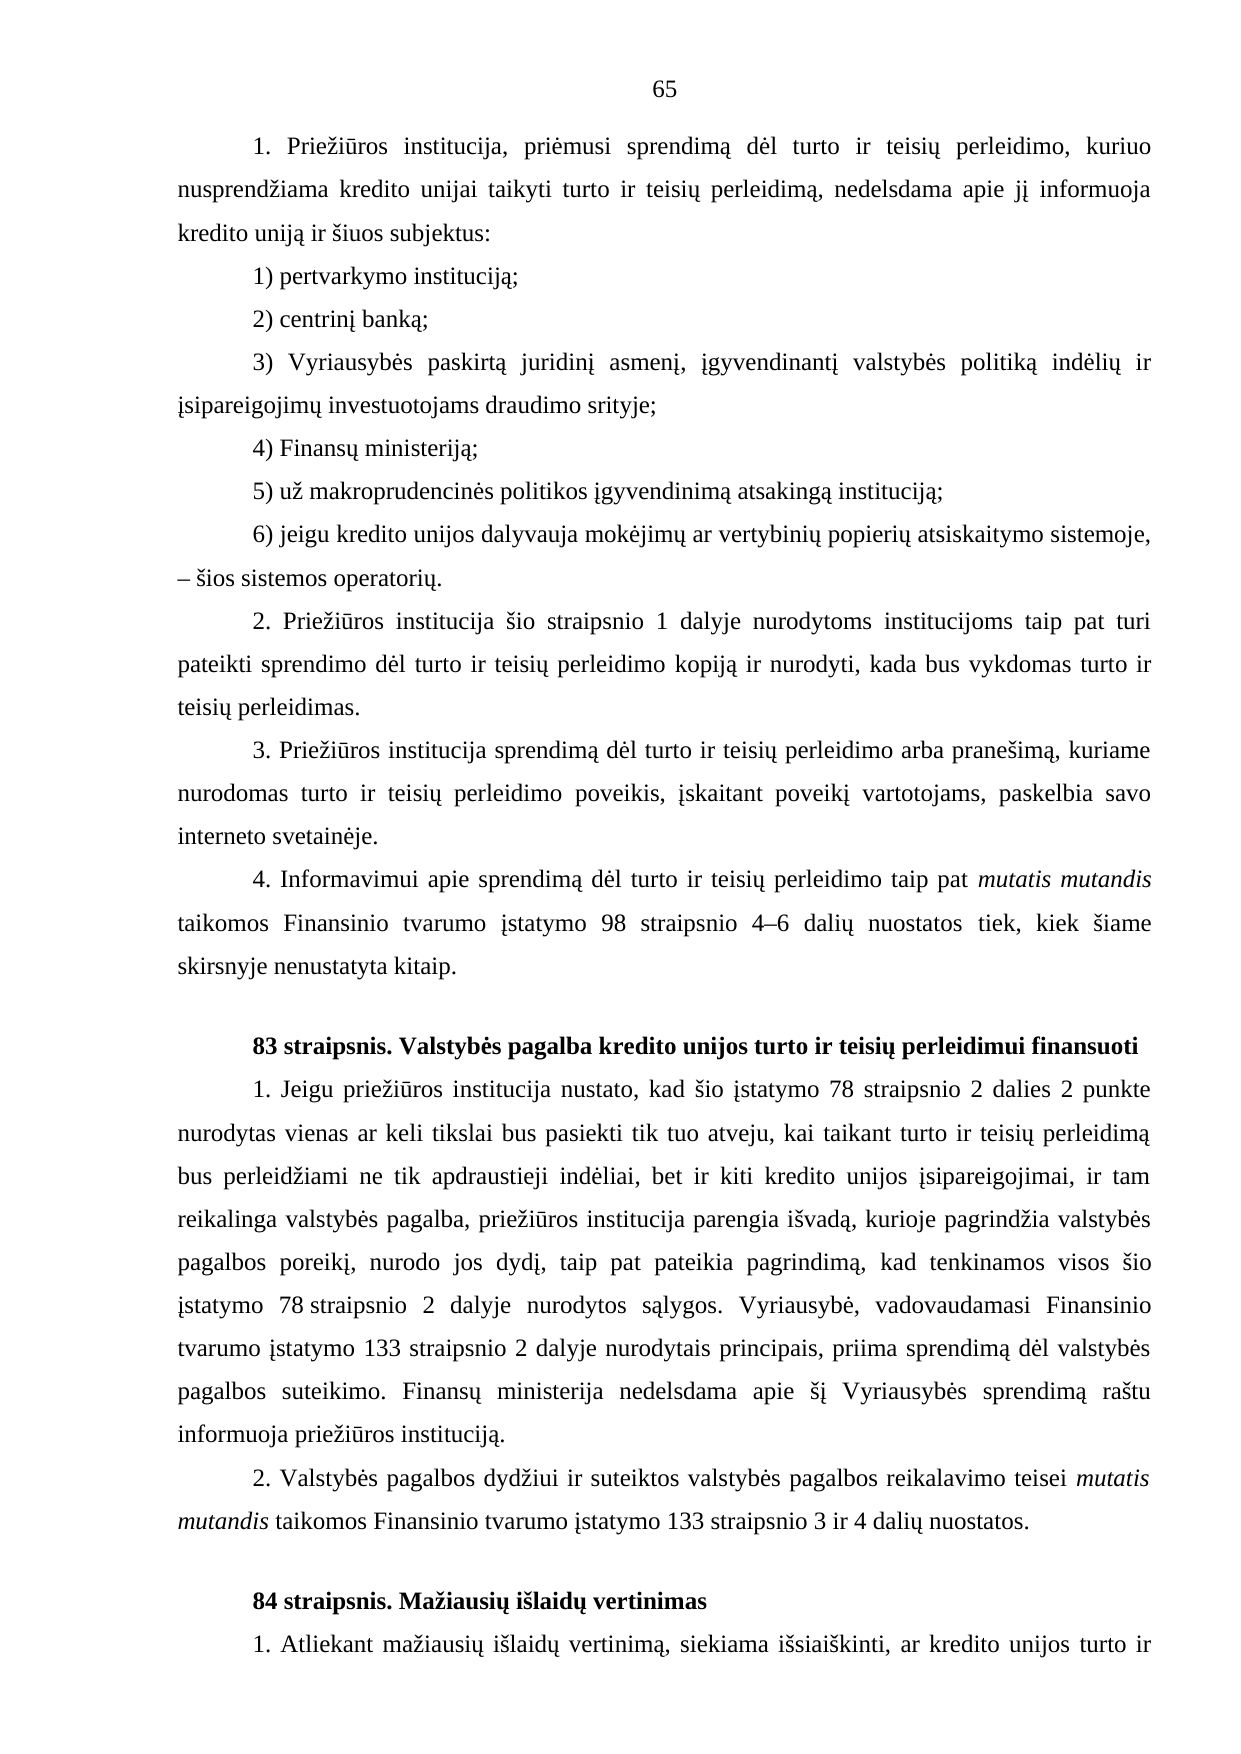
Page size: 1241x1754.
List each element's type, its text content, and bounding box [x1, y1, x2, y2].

text 1. Jeigu priežiūros institucija nustato, kad šio įstatymo 78 straipsnio 2 dalies 2 punkte nurodytas vienas ar keli tikslai bus pasiekti tik tuo atveju, kai taikant turto ir teisių perleidimą bus perleidžiami ne tik apdraustieji indėliai, bet ir kiti kredito unijos įsipareigojimai, ir tam reikalinga valstybės pagalba, priežiūros institucija parengia išvadą, kurioje pagrindžia valstybės pagalbos poreikį, nurodo jos dydį, taip pat pateikia pagrindimą, kad tenkinamos visos šio įstatymo 78 straipsnio 2 dalyje nurodytos sąlygos. Vyriausybė, vadovaudamasi Finansinio tvarumo įstatymo 133 straipsnio 2 dalyje nurodytais principais, priima sprendimą dėl valstybės pagalbos suteikimo. Finansų ministerija nedelsdama apie šį Vyriausybės sprendimą raštu informuoja priežiūros instituciją. [177, 1074, 1152, 1448]
text 2. Valstybės pagalbos dydžiui ir suteiktos valstybės pagalbos reikalavimo teisei mutatis mutandis taikomos Finansinio tvarumo įstatymo 133 straipsnio 3 ir 4 dalių nuostatos. [177, 1463, 1152, 1534]
text 1. Priežiūros institucija, priėmusi sprendimą dėl turto ir teisių perleidimo, kuriuo nusprendžiama kredito unijai taikyti turto ir teisių perleidimą, nedelsdama apie jį informuoja kredito uniją ir šiuos subjektus: [177, 131, 1152, 246]
text 3. Priežiūros institucija sprendimą dėl turto ir teisių perleidimo arba pranešimą, kuriame nurodomas turto ir teisių perleidimo poveikis, įskaitant poveikį vartotojams, paskelbia savo interneto svetainėje. [177, 735, 1152, 850]
text 4) Finansų ministeriją; [177, 433, 1152, 462]
text 5) už makroprudencinės politikos įgyvendinimą atsakingą instituciją; [177, 476, 1152, 505]
text 83 straipsnis. Valstybės pagalba kredito unijos turto ir teisių perleidimui finansuoti [177, 1031, 1152, 1060]
text 6) jeigu kredito unijos dalyvauja mokėjimų ar vertybinių popierių atsiskaitymo sistemoje, – šios sistemos operatorių. [177, 519, 1152, 591]
text 1) pertvarkymo instituciją; [177, 261, 1152, 289]
text 84 straipsnis. Mažiausių išlaidų vertinimas [177, 1586, 1152, 1615]
text 2. Priežiūros institucija šio straipsnio 1 dalyje nurodytoms institucijoms taip pat turi pateikti sprendimo dėl turto ir teisių perleidimo kopiją ir nurodyti, kada bus vykdomas turto ir teisių perleidimas. [177, 606, 1152, 721]
text 1. Atliekant mažiausių išlaidų vertinimą, siekiama išsiaiškinti, ar kredito unijos turto ir [177, 1629, 1152, 1658]
text 3) Vyriausybės paskirtą juridinį asmenį, įgyvendinantį valstybės politiką indėlių ir įsipareigojimų investuotojams draudimo srityje; [177, 347, 1152, 419]
text 2) centrinį banką; [177, 304, 1152, 333]
text 4. Informavimui apie sprendimą dėl turto ir teisių perleidimo taip pat mutatis mutandis taikomos Finansinio tvarumo įstatymo 98 straipsnio 4–6 dalių nuostatos tiek, kiek šiame skirsnyje nenustatyta kitaip. [177, 864, 1152, 979]
